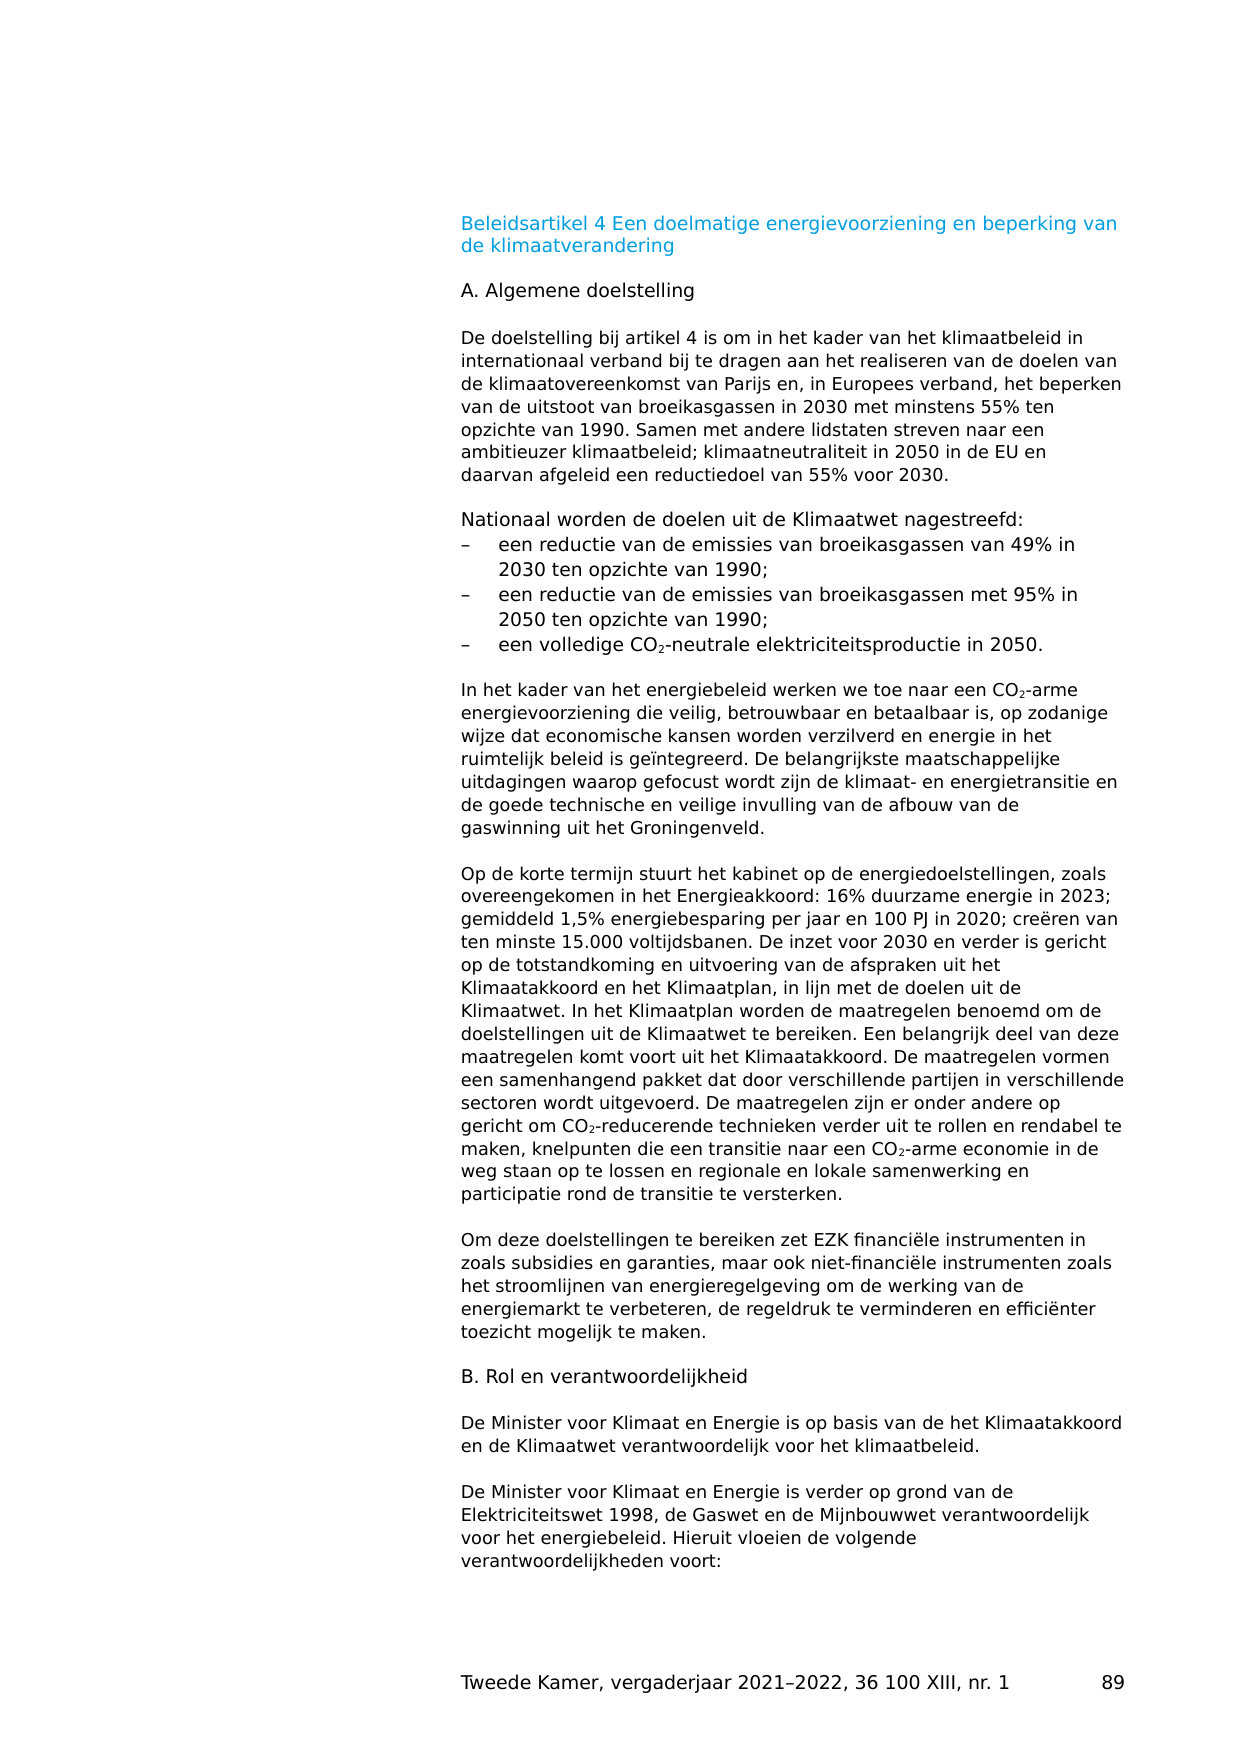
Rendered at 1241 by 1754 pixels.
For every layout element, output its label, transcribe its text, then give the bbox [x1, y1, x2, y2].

title Beleidsartikel 4 Een doelmatige energievoorziening en beperking van de klimaatverandering [461, 213, 1125, 257]
text De Minister voor Klimaat en Energie is op basis van de het Klimaatakkoord en de Klimaatwet verantwoordelijk voor het klimaatbeleid. [461, 1411, 1125, 1457]
text De Minister voor Klimaat en Energie is verder op grond van de Elektriciteitswet 1998, de Gaswet en de Mijnbouwwet verantwoordelijk voor het energiebeleid. Hieruit vloeien de volgende verantwoordelijkheden voort: [461, 1480, 1125, 1572]
list een reductie van de emissies van broeikasgassen met 95% in 2050 ten opzichte van 1990; [461, 581, 1125, 631]
text In het kader van het energiebeleid werken we toe naar een CO2-arme energievoorziening die veilig, betrouwbaar en betaalbaar is, op zodanige wijze dat economische kansen worden verzilverd en energie in het ruimtelijk beleid is geïntegreerd. De belangrijkste maatschappelijke uitdagingen waarop gefocust wordt zijn de klimaat- en energietransitie en de goede technische en veilige invulling van de afbouw van de gaswinning uit het Groningenveld. [461, 678, 1125, 839]
title B. Rol en verantwoordelijkheid [461, 1366, 1125, 1388]
text Om deze doelstellingen te bereiken zet EZK financiële instrumenten in zoals subsidies en garanties, maar ook niet-financiële instrumenten zoals het stroomlijnen van energieregelgeving om de werking van de energiemarkt te verbeteren, de regeldruk te verminderen en efficiënter toezicht mogelijk te maken. [461, 1228, 1125, 1343]
list een volledige CO2-neutrale elektriciteitsproductie in 2050. [461, 631, 1125, 656]
text Op de korte termijn stuurt het kabinet op de energiedoelstellingen, zoals overeengekomen in het Energieakkoord: 16% duurzame energie in 2023; gemiddeld 1,5% energiebesparing per jaar en 100 PJ in 2020; creëren van ten minste 15.000 voltijdsbanen. De inzet voor 2030 en verder is gericht op de totstandkoming en uitvoering van de afspraken uit het Klimaatakkoord en het Klimaatplan, in lijn met de doelen uit de Klimaatwet. In het Klimaatplan worden de maatregelen benoemd om de doelstellingen uit de Klimaatwet te bereiken. Een belangrijk deel van deze maatregelen komt voort uit het Klimaatakkoord. De maatregelen vormen een samenhangend pakket dat door verschillende partijen in verschillende sectoren wordt uitgevoerd. De maatregelen zijn er onder andere op gericht om CO2-reducerende technieken verder uit te rollen en rendabel te maken, knelpunten die een transitie naar een CO2-arme economie in de weg staan op te lossen en regionale en lokale samenwerking en participatie rond de transitie te versterken. [461, 862, 1125, 1205]
list een reductie van de emissies van broeikasgassen van 49% in 2030 ten opzichte van 1990; [461, 531, 1125, 581]
text De doelstelling bij artikel 4 is om in het kader van het klimaatbeleid in internationaal verband bij te dragen aan het realiseren van de doelen van de klimaatovereenkomst van Parijs en, in Europees verband, het beperken van de uitstoot van broeikasgassen in 2030 met minstens 55% ten opzichte van 1990. Samen met andere lidstaten streven naar een ambitieuzer klimaatbeleid; klimaatneutraliteit in 2050 in de EU en daarvan afgeleid een reductiedoel van 55% voor 2030. [461, 326, 1125, 486]
text Nationaal worden de doelen uit de Klimaatwet nagestreefd: [461, 509, 1125, 531]
title A. Algemene doelstelling [461, 280, 1125, 302]
